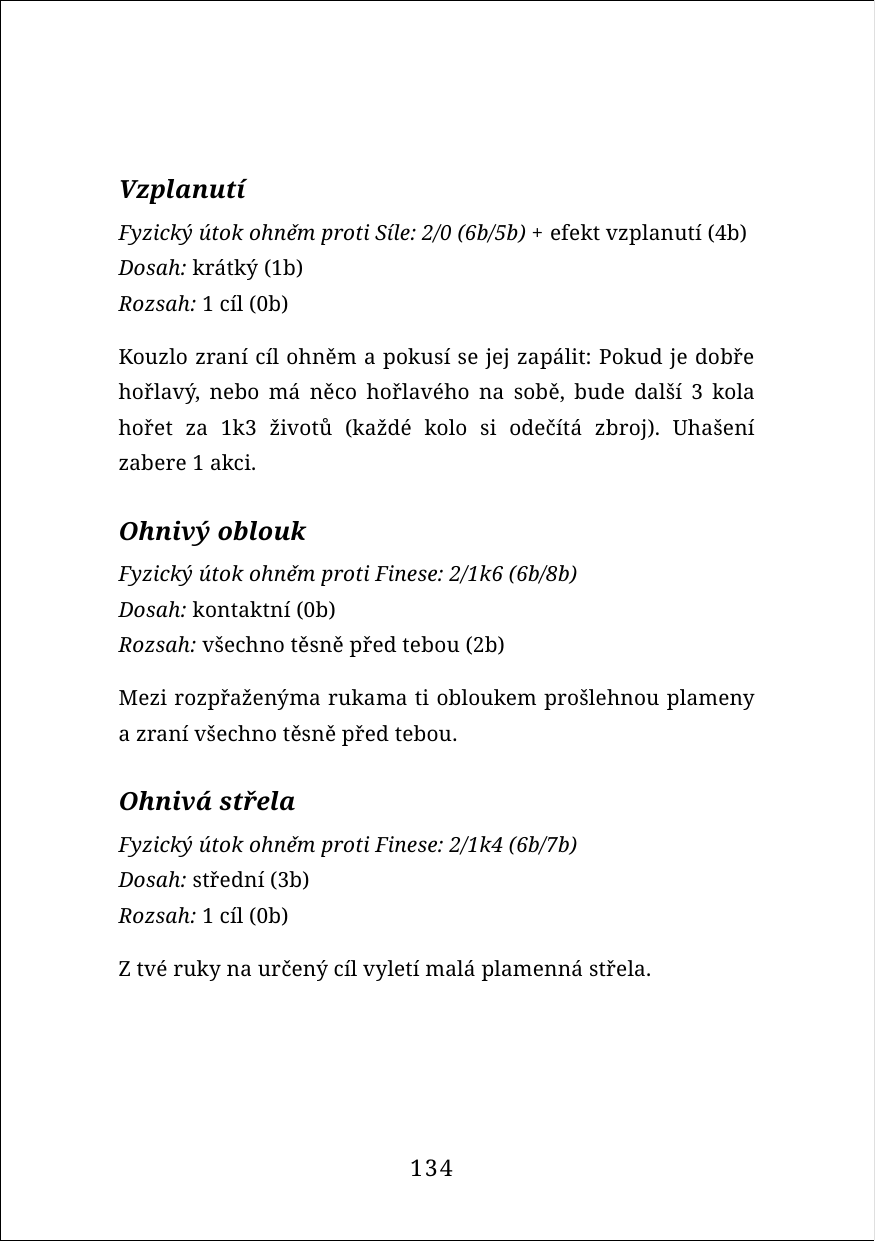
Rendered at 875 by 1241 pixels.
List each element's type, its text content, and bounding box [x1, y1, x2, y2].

text Fyzický útok ohněm proti Finese: 2/1k6 (6b/8b) Dosah: kontaktní (0b) Rozsah: všechno těsně před tebou (2b) [118, 559, 756, 659]
text Mezi rozpřaženýma rukama ti obloukem prošlehnou plameny a zraní všechno těsně před tebou. [118, 683, 756, 747]
subtitle Ohnivý oblouk [118, 513, 756, 547]
text Fyzický útok ohněm proti Finese: 2/1k4 (6b/7b) Dosah: střední (3b) Rozsah: 1 cíl (0b) [118, 830, 756, 929]
text Fyzický útok ohněm proti Síle: 2/0 (6b/5b) + efekt vzplanutí (4b) Dosah: krátký (1b) Rozsah: 1 cíl (0b) [118, 218, 756, 317]
subtitle Vzplanutí [118, 172, 756, 206]
text Kouzlo zraní cíl ohněm a pokusí se jej zapálit: Pokud je dobře hořlavý, nebo má něco hořlavého na sobě, bude další 3 kola hořet za 1k3 životů (každé kolo si odečítá zbroj). Uhašení zabere 1 akci. [118, 342, 756, 477]
subtitle Ohnivá střela [118, 784, 756, 818]
text Z tvé ruky na určený cíl vyletí malá plamenná střela. [118, 954, 756, 983]
